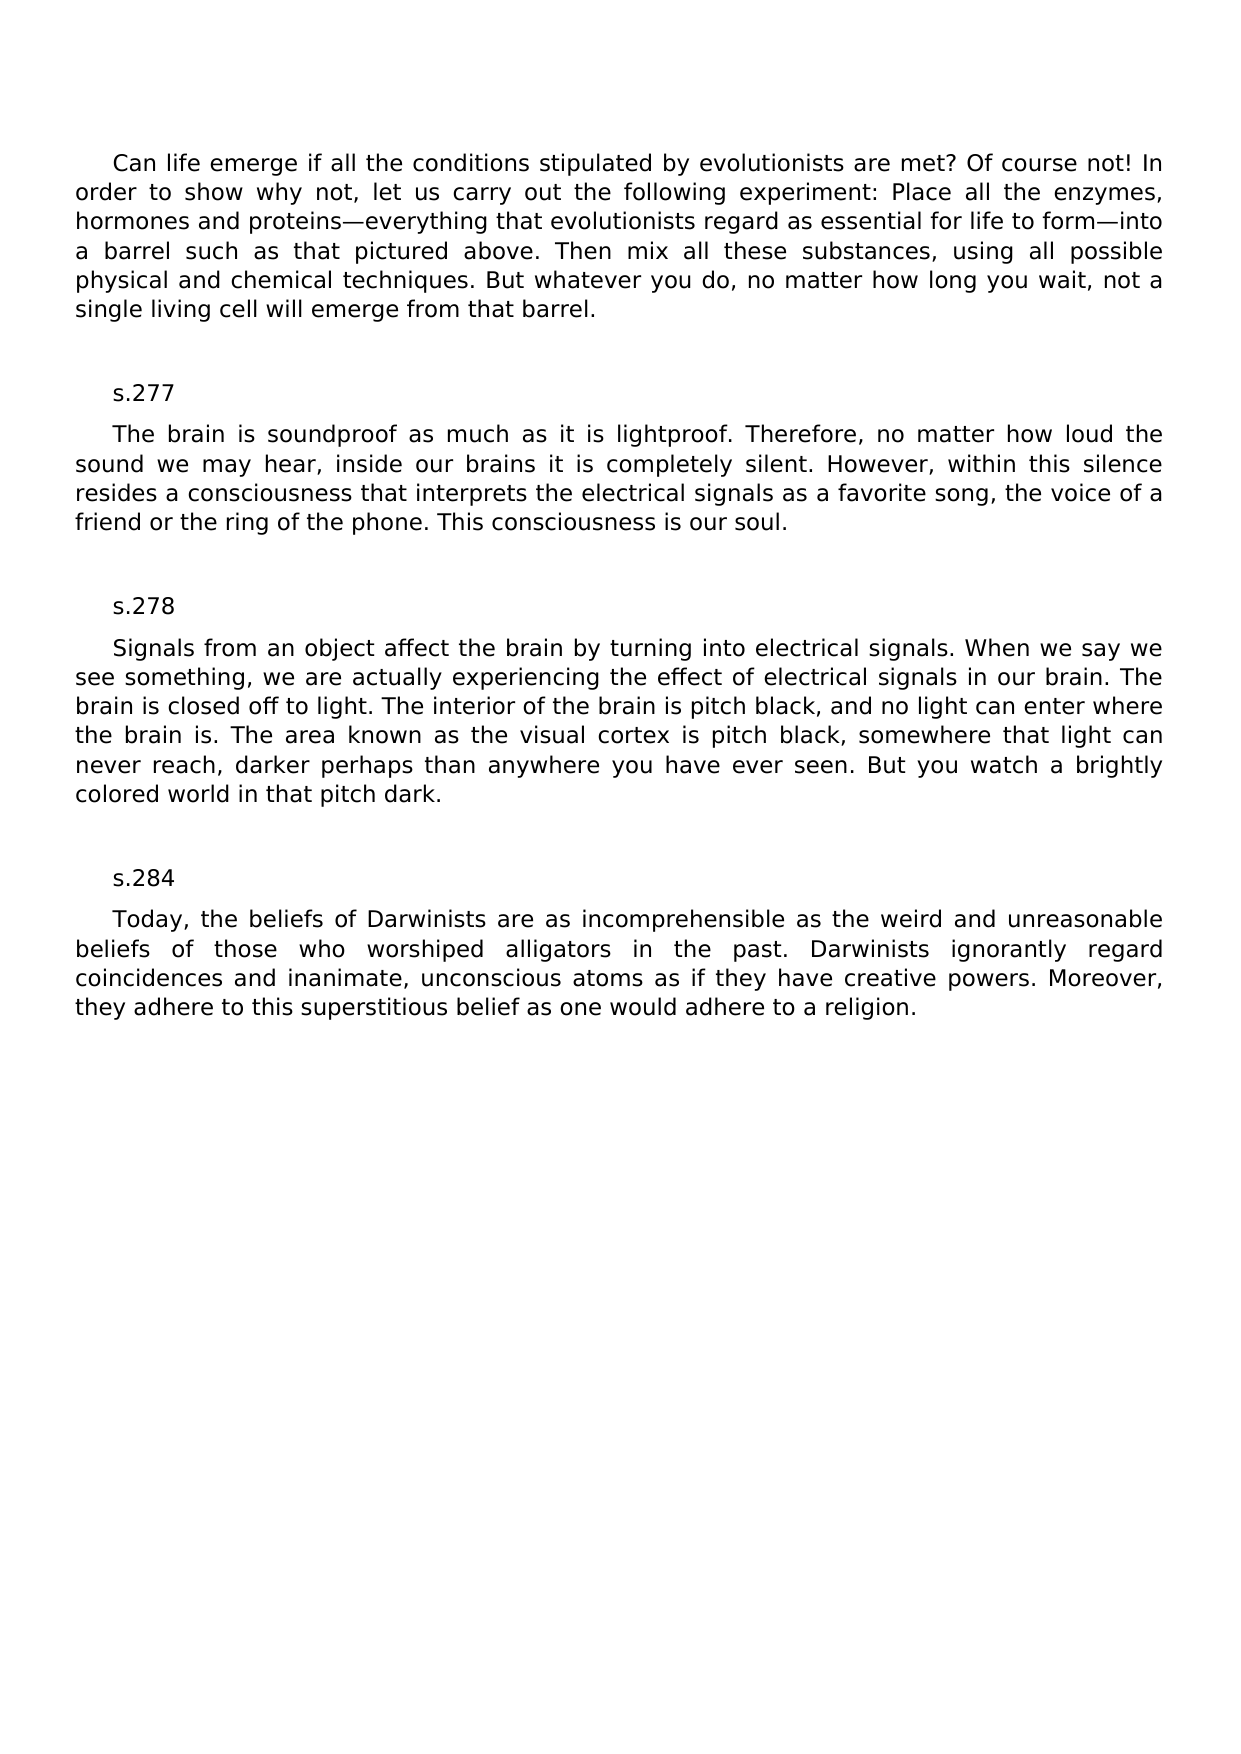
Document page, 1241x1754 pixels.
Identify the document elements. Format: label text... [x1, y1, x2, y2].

text The brain is soundproof as much as it is lightproof. Therefore, no matter how loud the sound we may hear, inside our brains it is completely silent. However, within this silence resides a consciousness that interprets the electrical signals as a favorite song, the voice of a friend or the ring of the phone. This consciousness is our soul. [75, 422, 1165, 536]
text Can life emerge if all the conditions stipulated by evolutionists are met? Of course not! In order to show why not, let us carry out the following experiment: Place all the enzymes, hormones and proteins—everything that evolutionists regard as essential for life to form—into a barrel such as that pictured above. Then mix all these substances, using all possible physical and chemical techniques. But whatever you do, no matter how long you wait, not a single living cell will emerge from that barrel. [75, 150, 1165, 323]
text s.284 [75, 865, 1165, 891]
text s.278 [75, 593, 1165, 620]
text s.277 [75, 380, 1165, 407]
text Signals from an object affect the brain by turning into electrical signals. When we say we see something, we are actually experiencing the effect of electrical signals in our brain. The brain is closed off to light. The interior of the brain is pitch black, and no light can enter where the brain is. The area known as the visual cortex is pitch black, somewhere that light can never reach, darker perhaps than anywhere you have ever seen. But you watch a brightly colored world in that pitch dark. [75, 635, 1165, 808]
text Today, the beliefs of Darwinists are as incomprehensible as the weird and unreasonable beliefs of those who worshiped alligators in the past. Darwinists ignorantly regard coincidences and inanimate, unconscious atoms as if they have creative powers. Moreover, they adhere to this superstitious belief as one would adhere to a religion. [75, 906, 1165, 1021]
